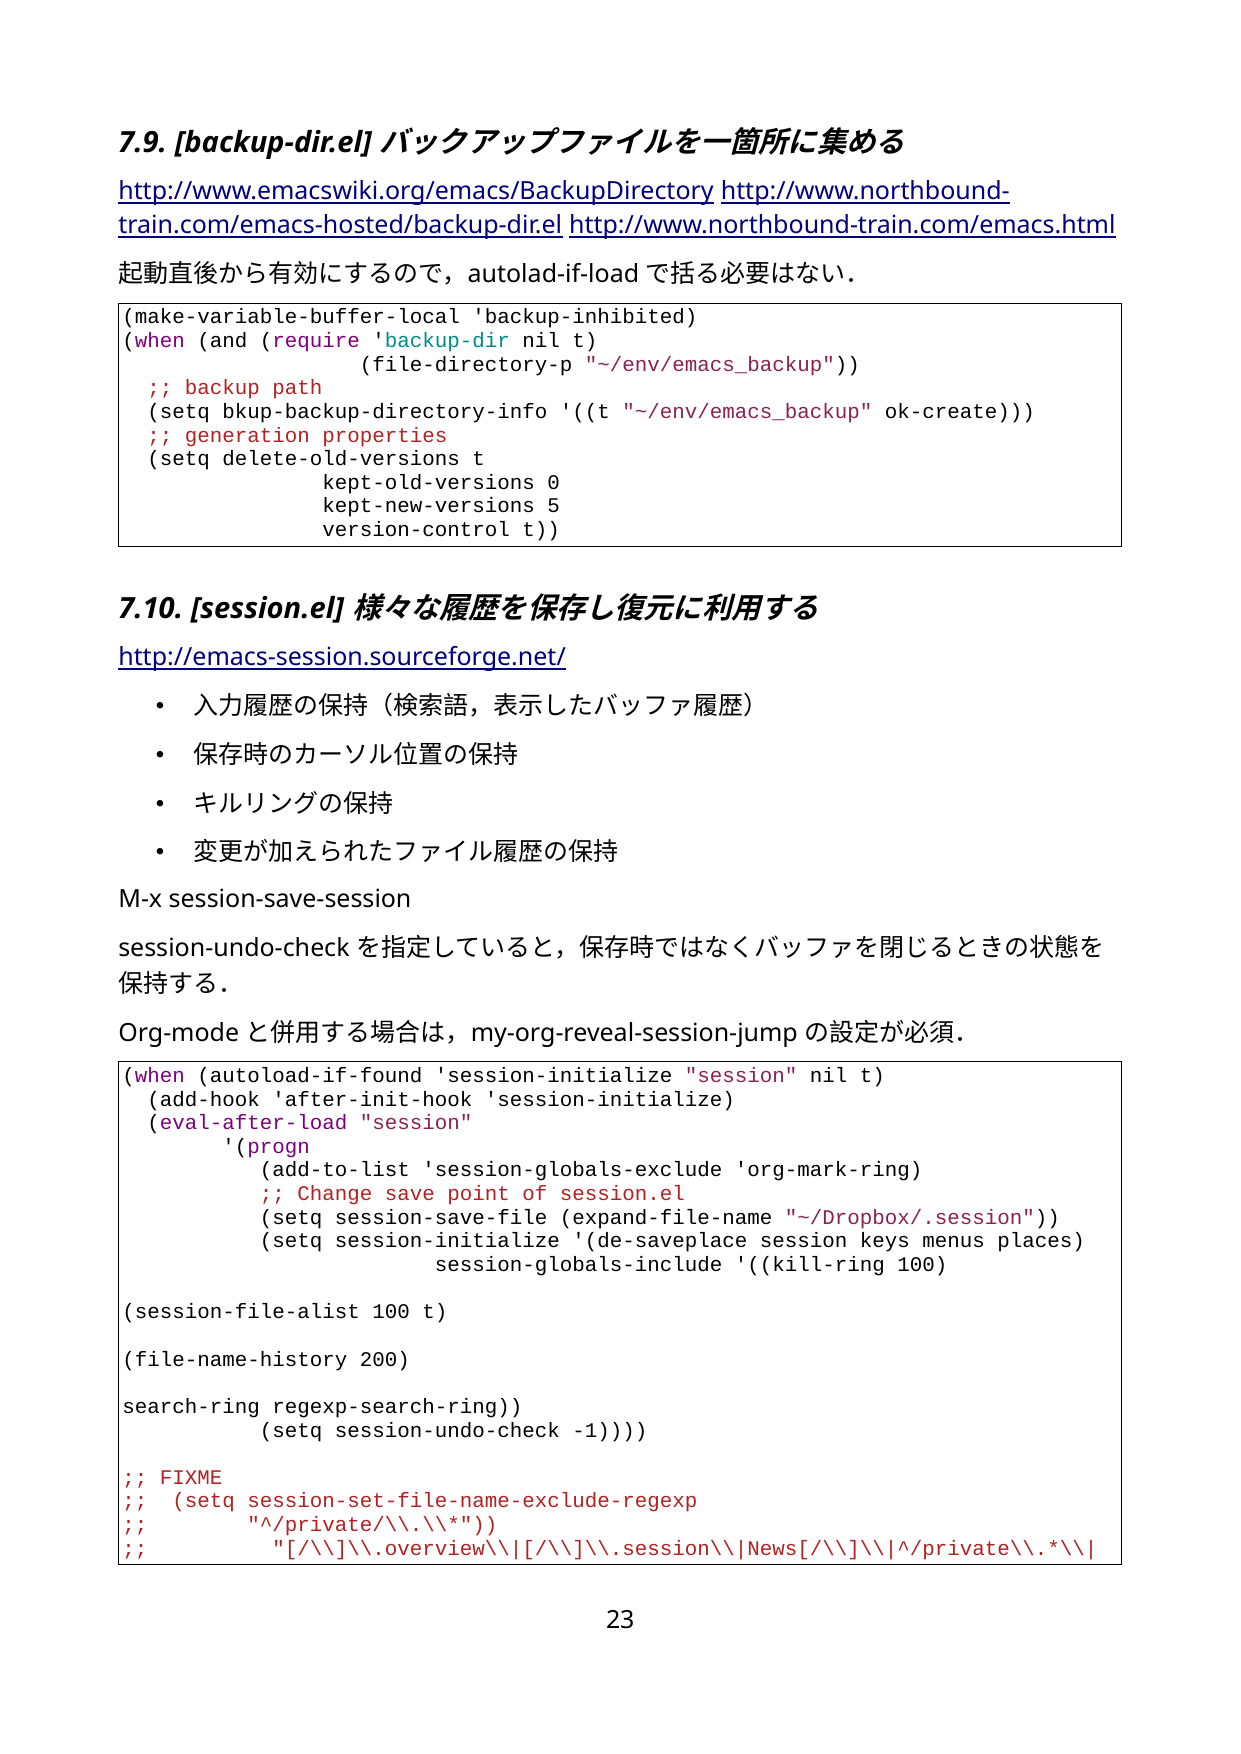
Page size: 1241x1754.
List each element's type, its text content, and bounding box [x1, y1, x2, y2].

text session-undo-check を指定していると，保存時ではなくバッファを閉じるときの状態を保持する． [118, 927, 1122, 1000]
text kept-new-versions 5 [119, 492, 1121, 515]
text search-ring regexp-search-ring)) [119, 1368, 1121, 1416]
text (setq bkup-backup-directory-info '((t "~/env/emacs_backup" ok-create))) [119, 397, 1121, 421]
text (setq session-initialize '(de-saveplace session keys menus places) [119, 1226, 1121, 1250]
text ;; FIXME [119, 1463, 1121, 1487]
text (make-variable-buffer-local 'backup-inhibited) [119, 304, 1121, 326]
text ;; "^/private/\\.\\*")) [119, 1510, 1121, 1534]
text (add-hook 'after-init-hook 'session-initialize) [119, 1084, 1121, 1108]
text ;; (setq session-set-file-name-exclude-regexp [119, 1487, 1121, 1510]
list 変更が加えられたファイル履歴の保持 [156, 832, 1122, 868]
text 起動直後から有効にするので，autolad-if-load で括る必要はない． [118, 254, 1122, 290]
text M-x session-save-session [118, 881, 1122, 915]
text (file-name-history 200) [119, 1321, 1121, 1368]
text session-globals-include '((kill-ring 100) [119, 1250, 1121, 1274]
text ;; "[/\\]\\.overview\\|[/\\]\\.session\\|News[/\\]\\|^/private\\.*\\| [119, 1534, 1121, 1564]
text http://www.emacswiki.org/emacs/BackupDirectory http://www.northbound-train.com/emacs-hosted/backup-dir.el http://www.northbound-train.com/emacs.html [118, 173, 1122, 241]
text ;; backup path [119, 373, 1121, 397]
text (when (autoload-if-found 'session-initialize "session" nil t) [119, 1062, 1121, 1084]
text (setq delete-old-versions t [119, 444, 1121, 468]
text '(progn [119, 1132, 1121, 1156]
text ;; Change save point of session.el [119, 1179, 1121, 1203]
text (setq session-undo-check -1)))) [119, 1416, 1121, 1439]
list 保存時のカーソル位置の保持 [156, 734, 1122, 771]
text (eval-after-load "session" [119, 1108, 1121, 1132]
subtitle [session.el] 様々な履歴を保存し復元に利用する [118, 584, 1122, 627]
text (when (and (require 'backup-dir nil t) [119, 326, 1121, 350]
text ;; generation properties [119, 421, 1121, 444]
list 入力履歴の保持（検索語，表示したバッファ履歴） [156, 686, 1122, 722]
text (session-file-alist 100 t) [119, 1274, 1121, 1321]
text http://emacs-session.sourceforge.net/ [118, 639, 1122, 673]
text (setq session-save-file (expand-file-name "~/Dropbox/.session")) [119, 1203, 1121, 1226]
text Org-mode と併用する場合は，my-org-reveal-session-jump の設定が必須． [118, 1012, 1122, 1048]
text (file-directory-p "~/env/emacs_backup")) [119, 350, 1121, 373]
subtitle [backup-dir.el] バックアップファイルを一箇所に集める [118, 118, 1122, 161]
text (add-to-list 'session-globals-exclude 'org-mark-ring) [119, 1156, 1121, 1179]
list キルリングの保持 [156, 783, 1122, 819]
text kept-old-versions 0 [119, 468, 1121, 492]
text version-control t)) [119, 515, 1121, 546]
